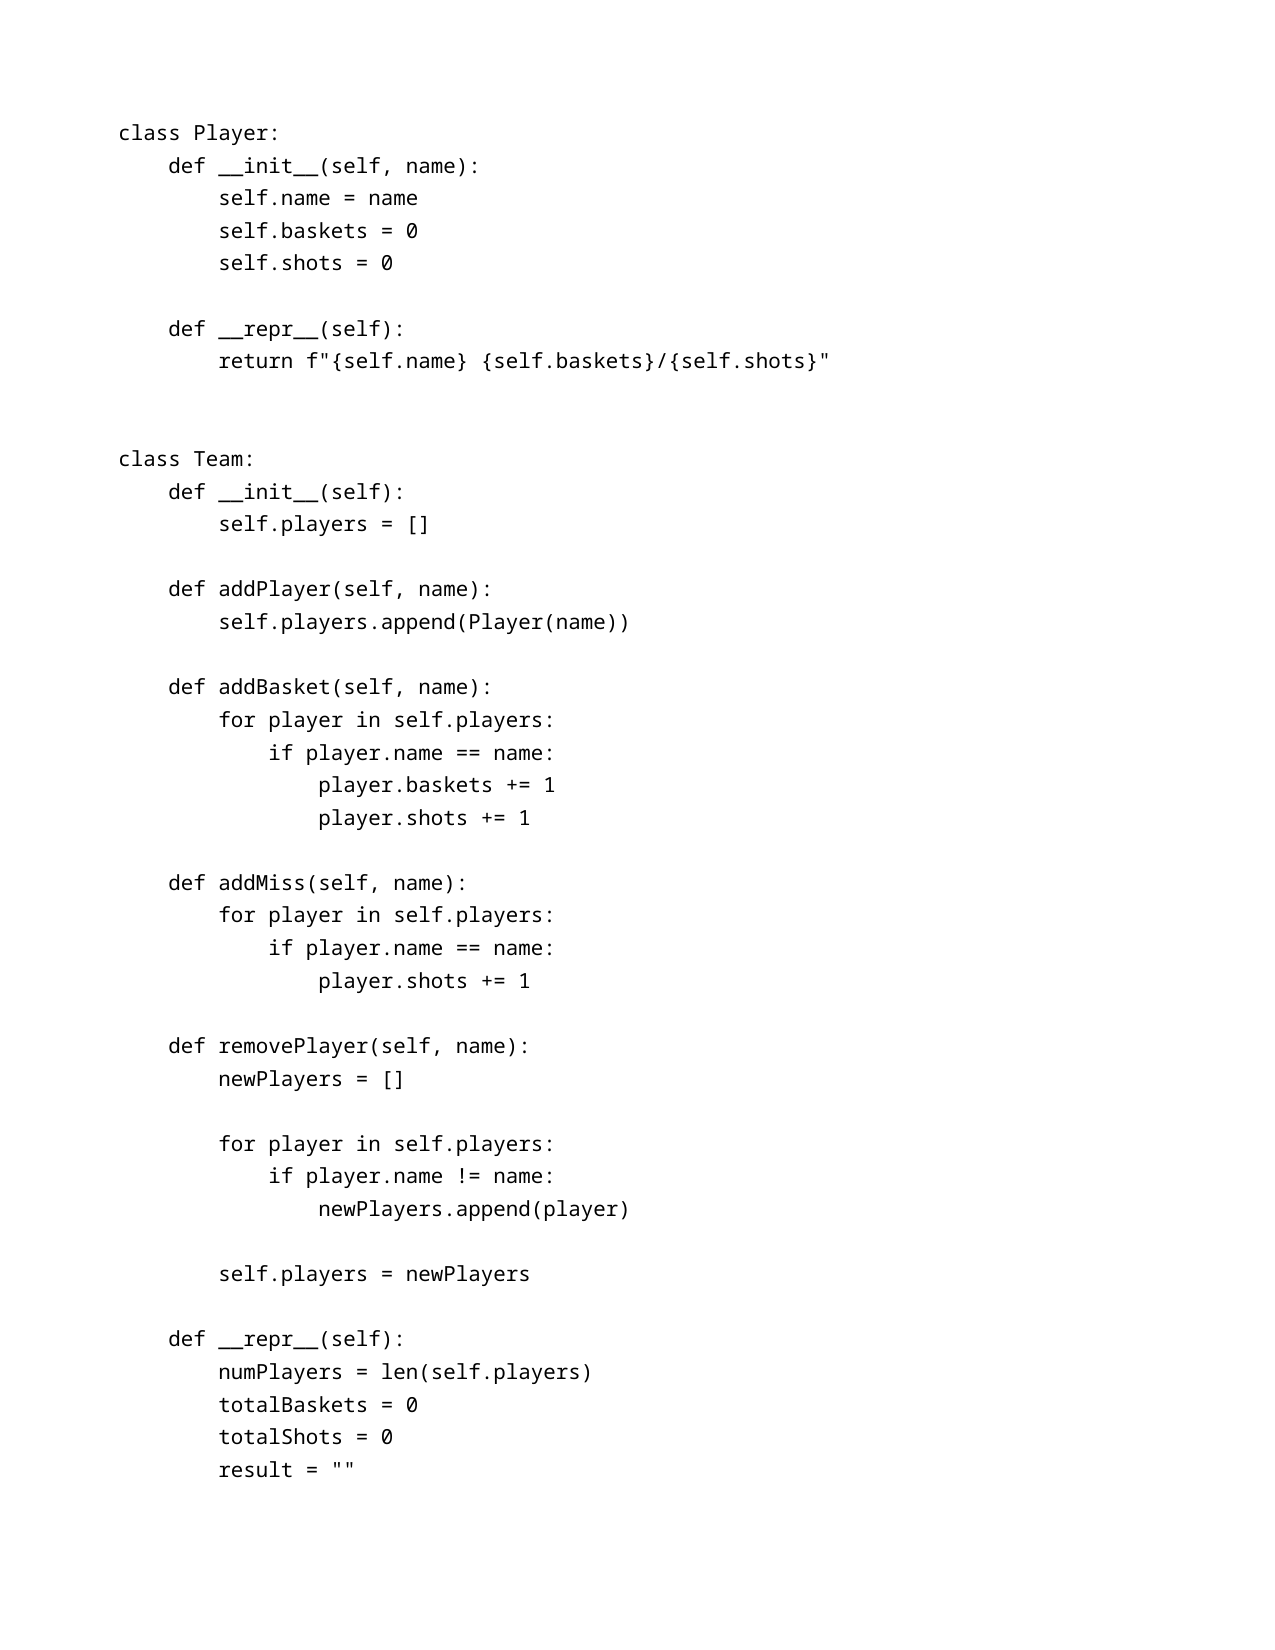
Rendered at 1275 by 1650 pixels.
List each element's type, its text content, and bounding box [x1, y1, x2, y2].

text self.baskets = 0 [118, 216, 1157, 244]
text self.name = name [118, 183, 1157, 212]
text self.shots = 0 [118, 248, 1157, 277]
text if player.name == name: [118, 738, 1157, 766]
text return f"{self.name} {self.baskets}/{self.shots}" [118, 346, 1157, 375]
text newPlayers.append(player) [118, 1194, 1157, 1222]
text for player in self.players: [118, 1129, 1157, 1157]
text class Player: [118, 118, 1157, 147]
text def __init__(self): [118, 477, 1157, 505]
text def addMiss(self, name): [118, 868, 1157, 896]
text for player in self.players: [118, 901, 1157, 929]
text for player in self.players: [118, 705, 1157, 733]
text if player.name != name: [118, 1161, 1157, 1190]
text player.baskets += 1 [118, 770, 1157, 799]
text totalBaskets = 0 [118, 1390, 1157, 1418]
text totalShots = 0 [118, 1422, 1157, 1451]
text def __repr__(self): [118, 1324, 1157, 1353]
text def removePlayer(self, name): [118, 1031, 1157, 1059]
text self.players.append(Player(name)) [118, 607, 1157, 636]
text newPlayers = [] [118, 1064, 1157, 1092]
text class Team: [118, 444, 1157, 473]
text def addPlayer(self, name): [118, 574, 1157, 603]
text result = "" [118, 1455, 1157, 1483]
text player.shots += 1 [118, 966, 1157, 994]
text self.players = newPlayers [118, 1259, 1157, 1288]
text player.shots += 1 [118, 803, 1157, 831]
text self.players = [] [118, 509, 1157, 538]
text def addBasket(self, name): [118, 672, 1157, 701]
text def __repr__(self): [118, 314, 1157, 342]
text def __init__(self, name): [118, 151, 1157, 179]
text if player.name == name: [118, 933, 1157, 962]
text numPlayers = len(self.players) [118, 1357, 1157, 1386]
